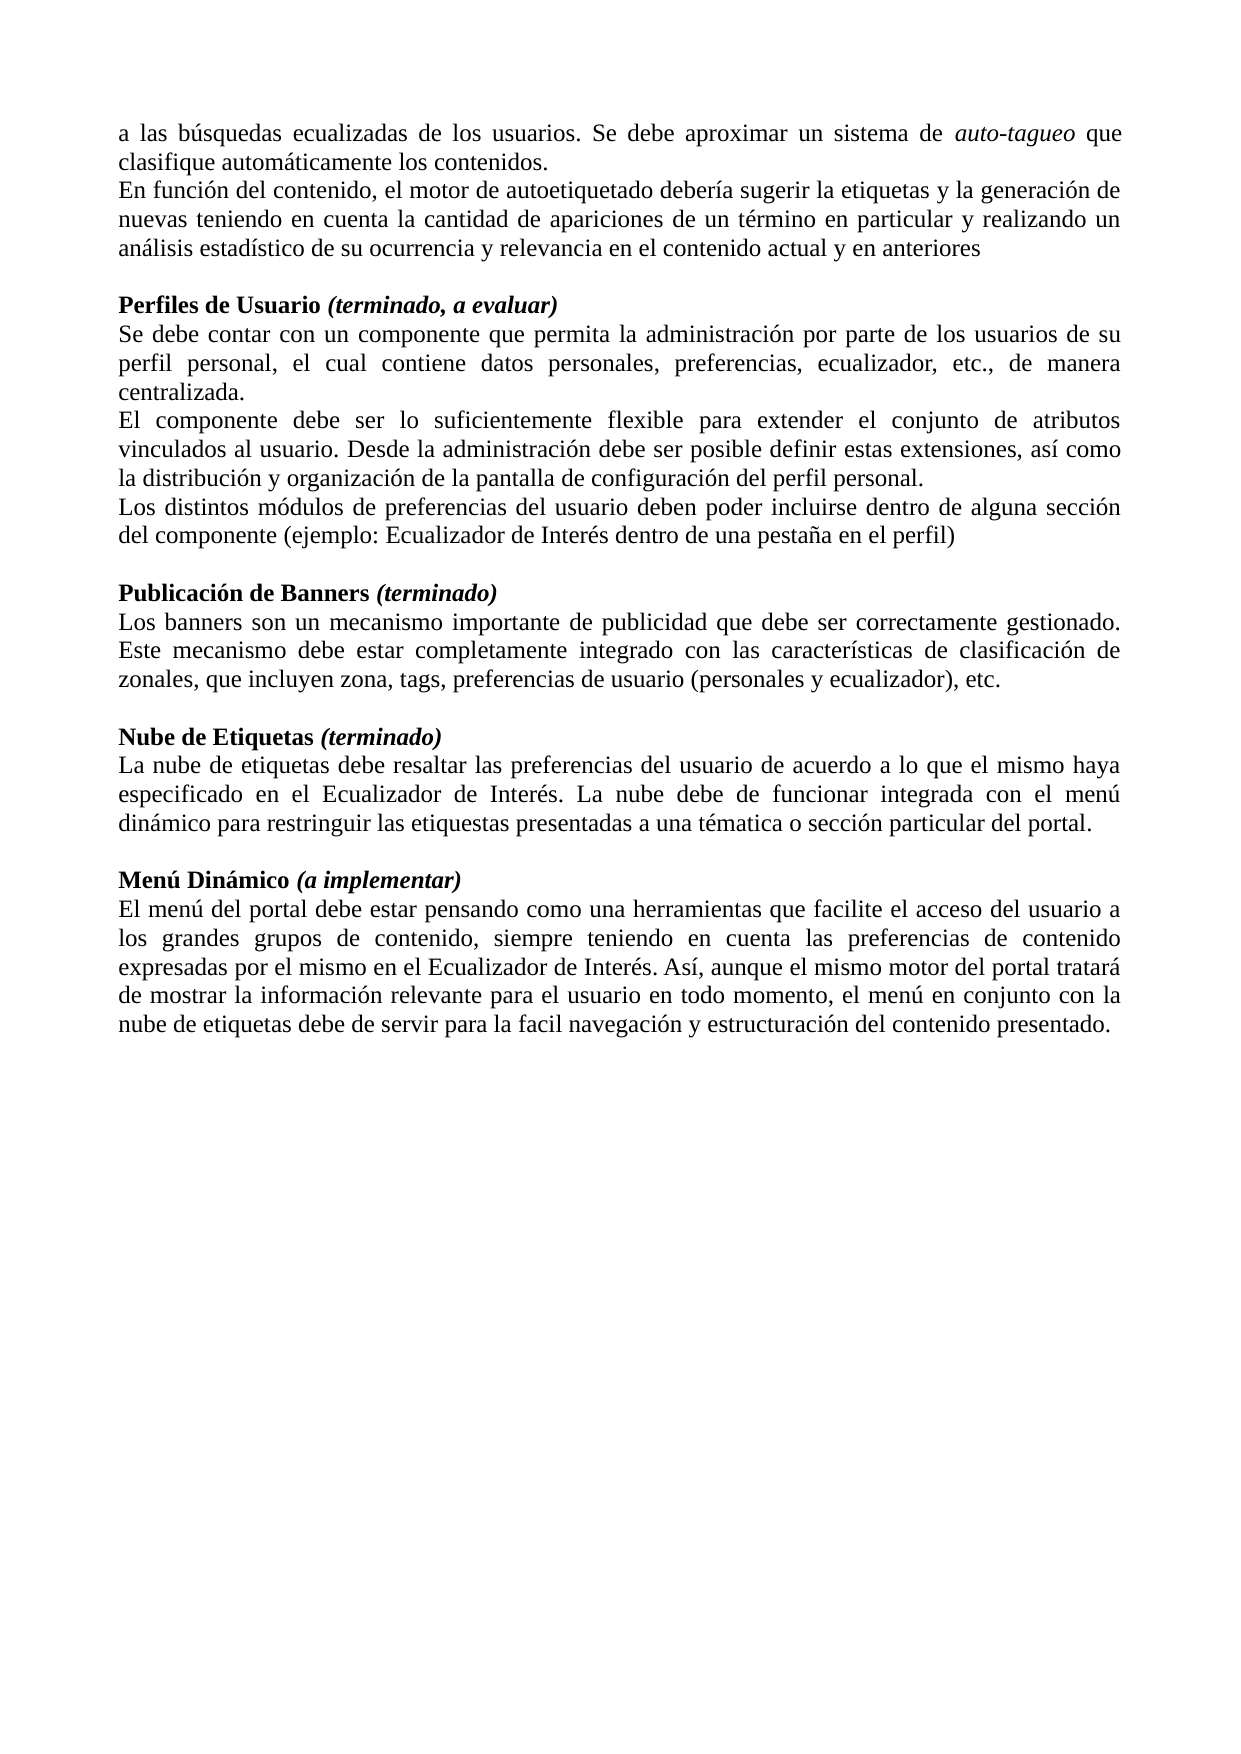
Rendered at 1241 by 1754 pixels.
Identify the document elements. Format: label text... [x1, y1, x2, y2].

text El menú del portal debe estar pensando como una herramientas que facilite el acceso del usuario a los grandes grupos de contenido, siempre teniendo en cuenta las preferencias de contenido expresadas por el mismo en el Ecualizador de Interés. Así, aunque el mismo motor del portal tratará de mostrar la información relevante para el usuario en todo momento, el menú en conjunto con la nube de etiquetas debe de servir para la facil navegación y estructuración del contenido presentado. [118, 894, 1122, 1038]
text El componente debe ser lo suficientemente flexible para extender el conjunto de atributos vinculados al usuario. Desde la administración debe ser posible definir estas extensiones, así como la distribución y organización de la pantalla de configuración del perfil personal. [118, 406, 1122, 492]
text a las búsquedas ecualizadas de los usuarios. Se debe aproximar un sistema de auto-tagueo que clasifique automáticamente los contenidos. [118, 118, 1122, 176]
text Menú Dinámico (a implementar) [118, 866, 1122, 894]
text Se debe contar con un componente que permita la administración por parte de los usuarios de su perfil personal, el cual contiene datos personales, preferencias, ecualizador, etc., de manera centralizada. [118, 319, 1122, 406]
text En función del contenido, el motor de autoetiquetado debería sugerir la etiquetas y la generación de nuevas teniendo en cuenta la cantidad de apariciones de un término en particular y realizando un análisis estadístico de su ocurrencia y relevancia en el contenido actual y en anteriores [118, 176, 1122, 262]
text Perfiles de Usuario (terminado, a evaluar) [118, 291, 1122, 319]
text Publicación de Banners (terminado) [118, 578, 1122, 607]
text Los banners son un mecanismo importante de publicidad que debe ser correctamente gestionado. Este mecanismo debe estar completamente integrado con las características de clasificación de zonales, que incluyen zona, tags, preferencias de usuario (personales y ecualizador), etc. [118, 607, 1122, 693]
text La nube de etiquetas debe resaltar las preferencias del usuario de acuerdo a lo que el mismo haya especificado en el Ecualizador de Interés. La nube debe de funcionar integrada con el menú dinámico para restringuir las etiquestas presentadas a una tématica o sección particular del portal. [118, 751, 1122, 837]
text Nube de Etiquetas (terminado) [118, 722, 1122, 751]
text Los distintos módulos de preferencias del usuario deben poder incluirse dentro de alguna sección del componente (ejemplo: Ecualizador de Interés dentro de una pestaña en el perfil) [118, 492, 1122, 549]
